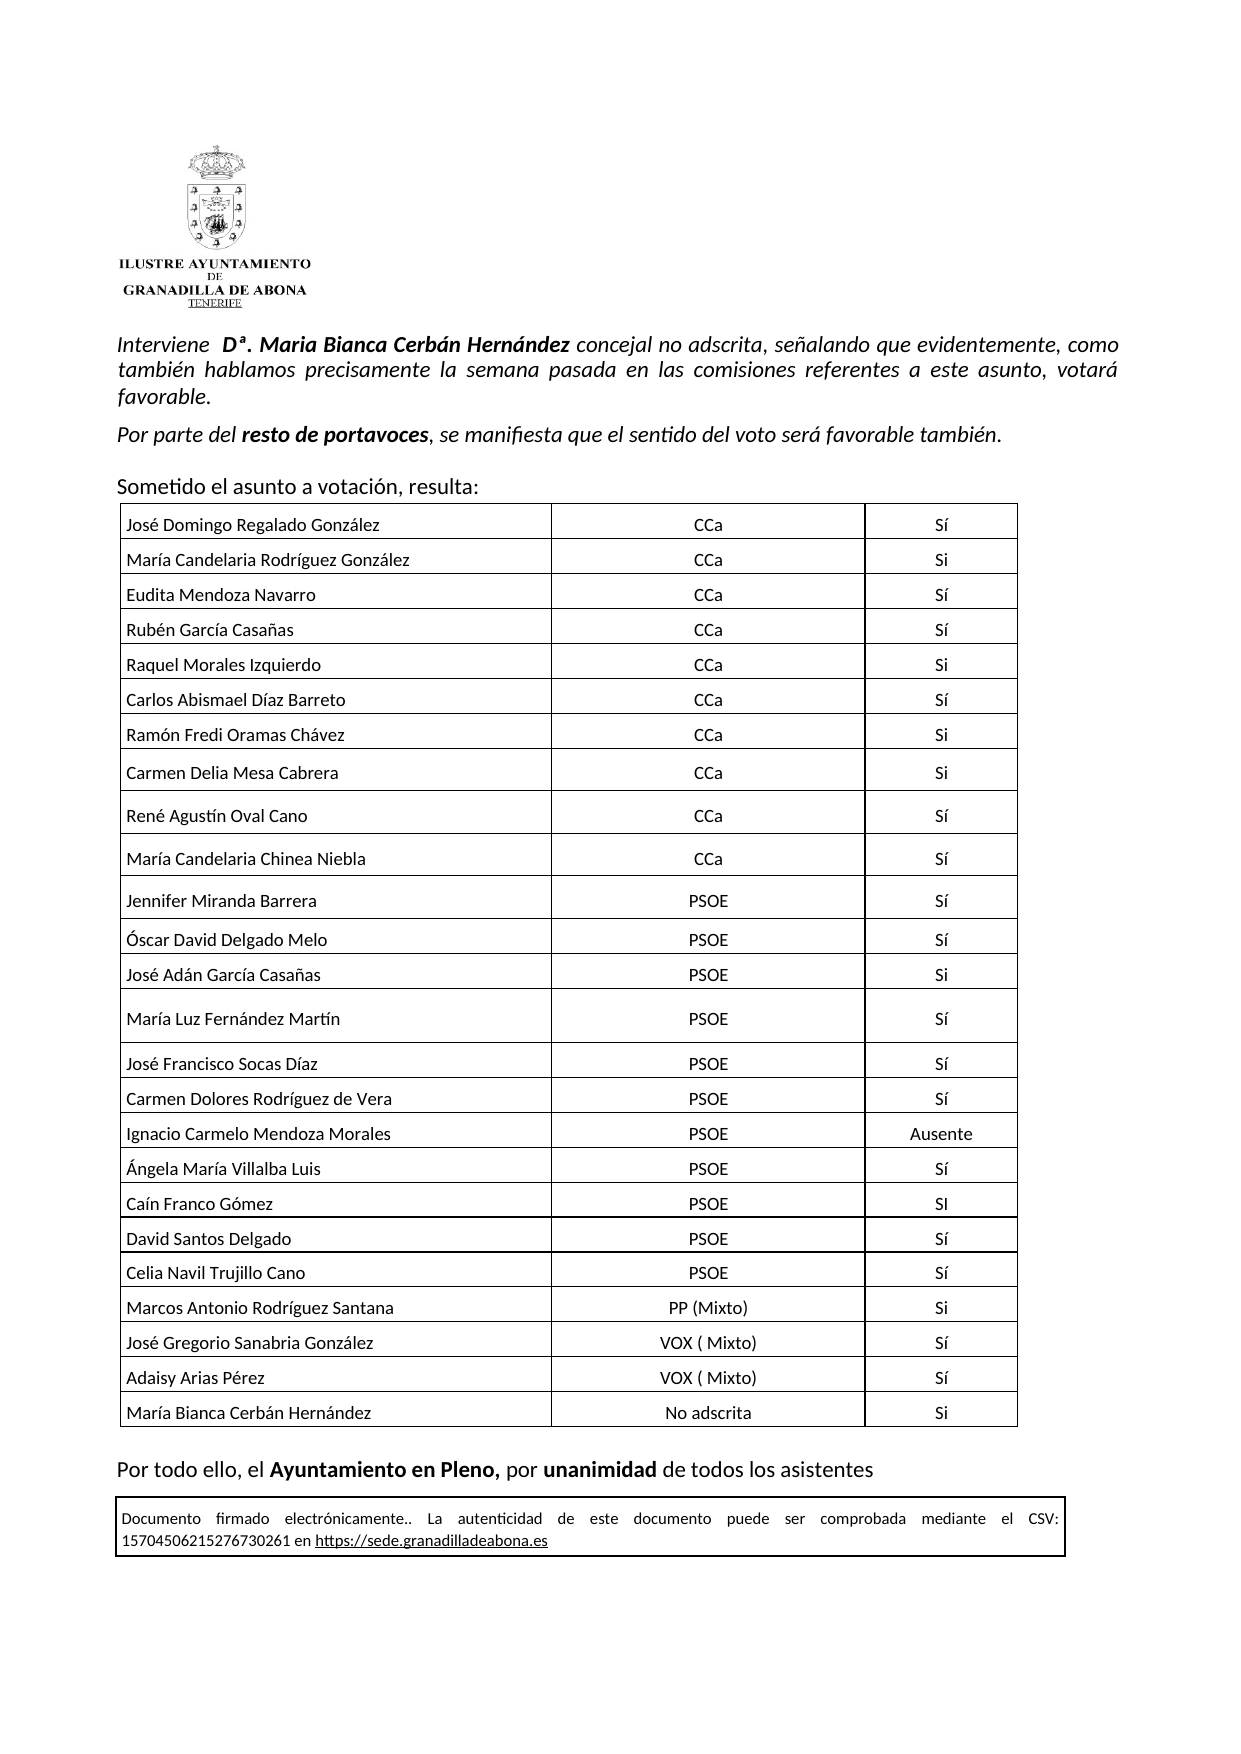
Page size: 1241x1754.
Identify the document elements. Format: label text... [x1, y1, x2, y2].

table_cell Si [866, 749, 1017, 790]
table_cell PSOE [552, 919, 864, 953]
table_cell Sí [866, 919, 1017, 953]
table_cell Si [866, 714, 1017, 747]
table_cell Si [866, 644, 1017, 678]
table_header Sí [866, 504, 1017, 538]
table_cell Sí [866, 609, 1017, 643]
table_cell CCa [552, 539, 864, 573]
table_cell Si [866, 1287, 1017, 1321]
table_cell José Francisco Socas Díaz [121, 1043, 551, 1077]
table_cell PSOE [552, 1113, 864, 1147]
table_cell Sí [866, 679, 1017, 712]
table_cell PSOE [552, 1078, 864, 1112]
table_cell Sí [866, 574, 1017, 608]
table_cell Sí [866, 1253, 1017, 1286]
table_cell Raquel Morales Izquierdo [121, 644, 551, 678]
table_cell CCa [552, 679, 864, 712]
text Por todo ello, el Ayuntamiento en Pleno, por unanimidad de todos los asistentes [117, 1457, 1122, 1483]
table_cell Si [866, 954, 1017, 988]
table_cell María Candelaria Rodríguez González [121, 539, 551, 573]
text Por parte del resto de portavoces, se manifiesta que el sentido del voto será favorable también. [117, 422, 1122, 448]
table_cell Carmen Dolores Rodríguez de Vera [121, 1078, 551, 1112]
table_cell Sí [866, 834, 1017, 875]
table_cell CCa [552, 791, 864, 833]
table_cell PSOE [552, 1253, 864, 1286]
table_cell VOX ( Mixto) [552, 1322, 864, 1356]
table_cell PSOE [552, 876, 864, 918]
table_cell David Santos Delgado [121, 1218, 551, 1251]
table_cell PSOE [552, 954, 864, 988]
table_cell CCa [552, 644, 864, 678]
table_cell PSOE [552, 1148, 864, 1182]
table_cell Ramón Fredi Oramas Chávez [121, 714, 551, 747]
table_cell No adscrita [552, 1392, 864, 1426]
table_cell Rubén García Casañas [121, 609, 551, 643]
table_cell SI [866, 1183, 1017, 1216]
table_cell Si [866, 1392, 1017, 1426]
text Sometido el asunto a votación, resulta: [117, 474, 1122, 500]
table_cell Sí [866, 1043, 1017, 1077]
table_cell Sí [866, 1148, 1017, 1182]
table_cell Sí [866, 1357, 1017, 1391]
table_cell Carmen Delia Mesa Cabrera [121, 749, 551, 790]
table_header José Domingo Regalado González [121, 504, 551, 538]
table_cell Caín Franco Gómez [121, 1183, 551, 1216]
table_cell PSOE [552, 1183, 864, 1216]
table_cell José Gregorio Sanabria González [121, 1322, 551, 1356]
table_cell Jennifer Miranda Barrera [121, 876, 551, 918]
table_cell Celia Navil Trujillo Cano [121, 1253, 551, 1286]
table_cell Eudita Mendoza Navarro [121, 574, 551, 608]
table_cell Ángela María Villalba Luis [121, 1148, 551, 1182]
table_cell CCa [552, 749, 864, 790]
text Interviene Dª. Maria Bianca Cerbán Hernández concejal no adscrita, señalando que evidentemente, como también hablamos precisamente la semana pasada en las comisiones referentes a este asunto, votará favorable. [117, 331, 1122, 410]
table_cell PSOE [552, 1218, 864, 1251]
table_cell Ignacio Carmelo Mendoza Morales [121, 1113, 551, 1147]
table_cell Sí [866, 1078, 1017, 1112]
table_cell CCa [552, 834, 864, 875]
table_cell Óscar David Delgado Melo [121, 919, 551, 953]
table_header CCa [552, 504, 864, 538]
table_cell Adaisy Arias Pérez [121, 1357, 551, 1391]
table_cell María Bianca Cerbán Hernández [121, 1392, 551, 1426]
table_cell Si [866, 539, 1017, 573]
table_cell PSOE [552, 1043, 864, 1077]
table_cell Sí [866, 876, 1017, 918]
table_cell Marcos Antonio Rodríguez Santana [121, 1287, 551, 1321]
table_cell PP (Mixto) [552, 1287, 864, 1321]
table_cell CCa [552, 714, 864, 747]
table_cell María Luz Fernández Martín [121, 989, 551, 1042]
table_cell René Agustín Oval Cano [121, 791, 551, 833]
table_cell Sí [866, 1218, 1017, 1251]
table_cell Sí [866, 989, 1017, 1042]
table_cell José Adán García Casañas [121, 954, 551, 988]
table_cell Sí [866, 1322, 1017, 1356]
table_cell CCa [552, 609, 864, 643]
table_cell Carlos Abismael Díaz Barreto [121, 679, 551, 712]
table_cell Ausente [866, 1113, 1017, 1147]
table_cell PSOE [552, 989, 864, 1042]
table_cell VOX ( Mixto) [552, 1357, 864, 1391]
table_cell Sí [866, 791, 1017, 833]
table_cell María Candelaria Chinea Niebla [121, 834, 551, 875]
table_cell CCa [552, 574, 864, 608]
